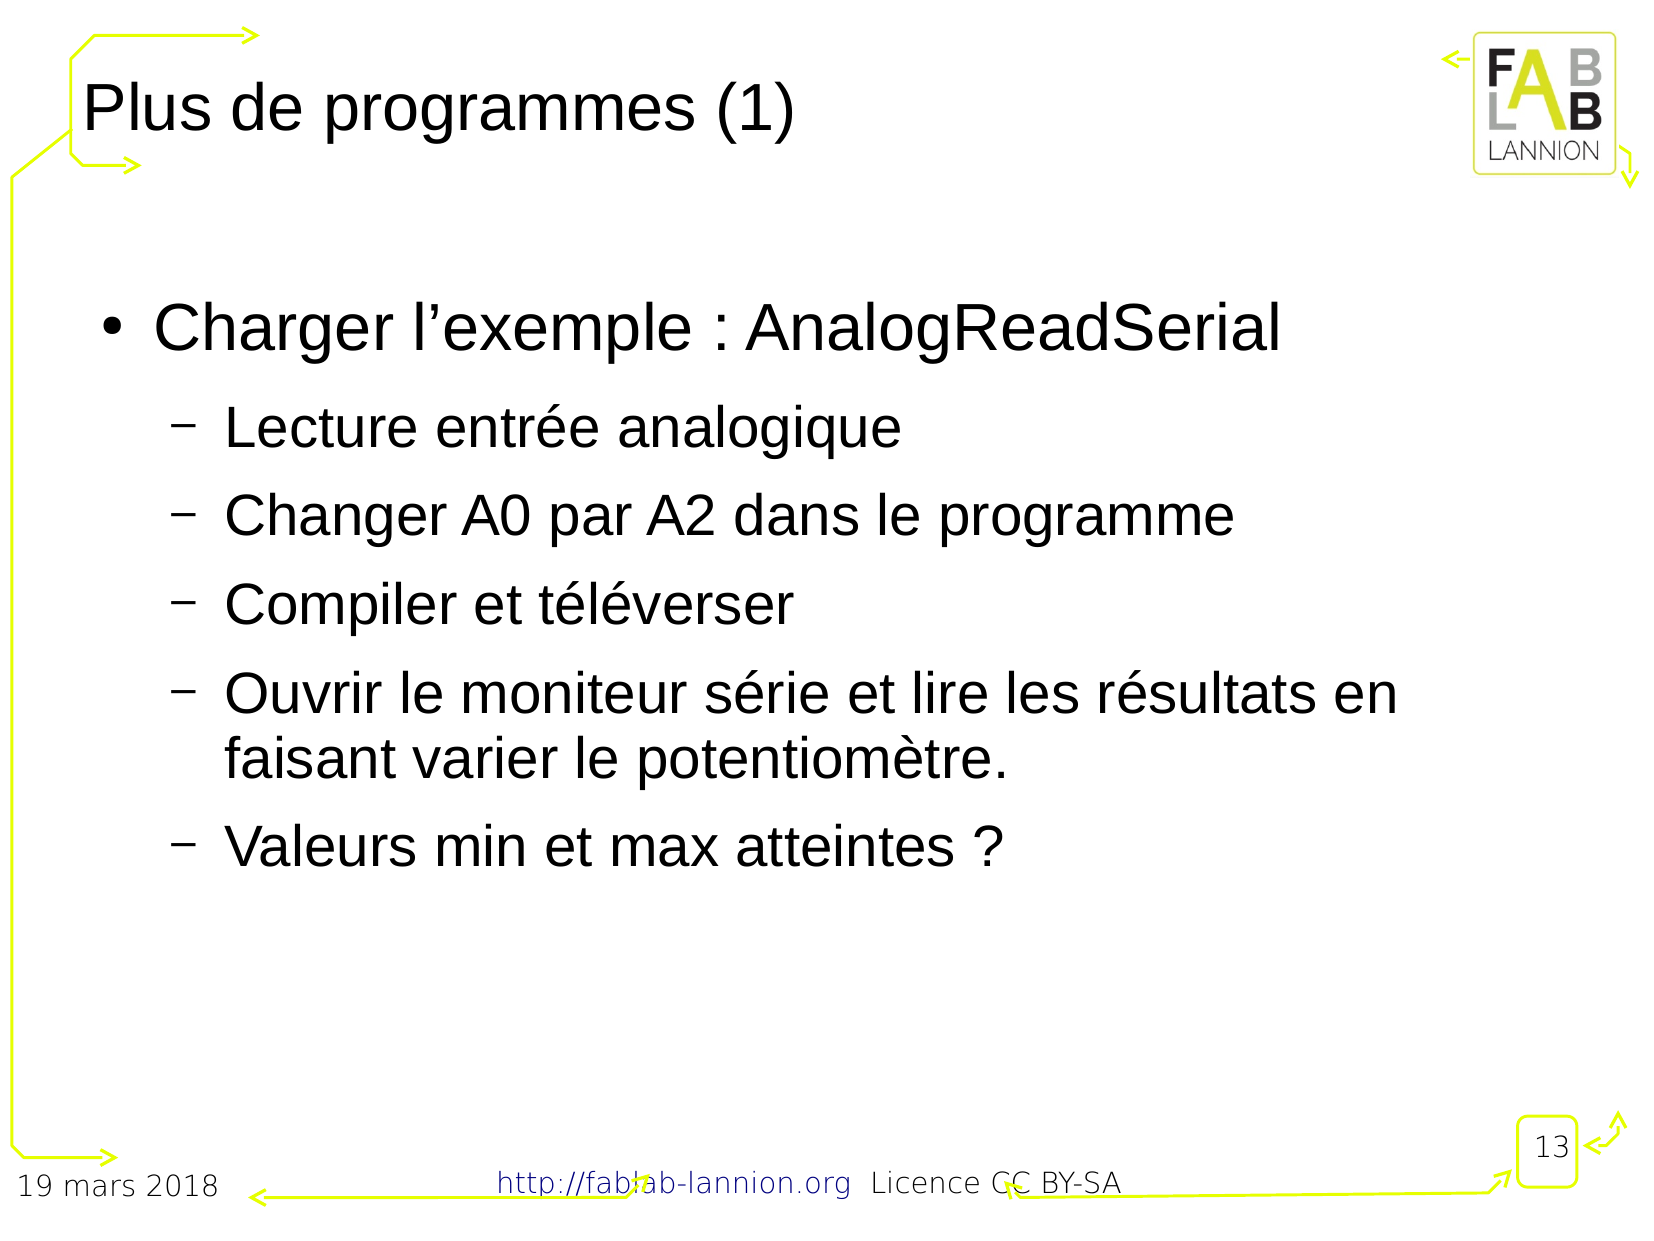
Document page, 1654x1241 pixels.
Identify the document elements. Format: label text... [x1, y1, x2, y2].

title Plus de programmes (1) [82, 49, 1441, 166]
picture [1470, 29, 1619, 178]
list Charger l’exemple : AnalogReadSerial Lecture entrée analogique Changer A0 par A2 dans le programme Compiler et téléverser Ouvrir le moniteur série et lire les résultats en faisant varier le potentiomètre. Valeurs min et max atteintes ? [82, 290, 1571, 1010]
